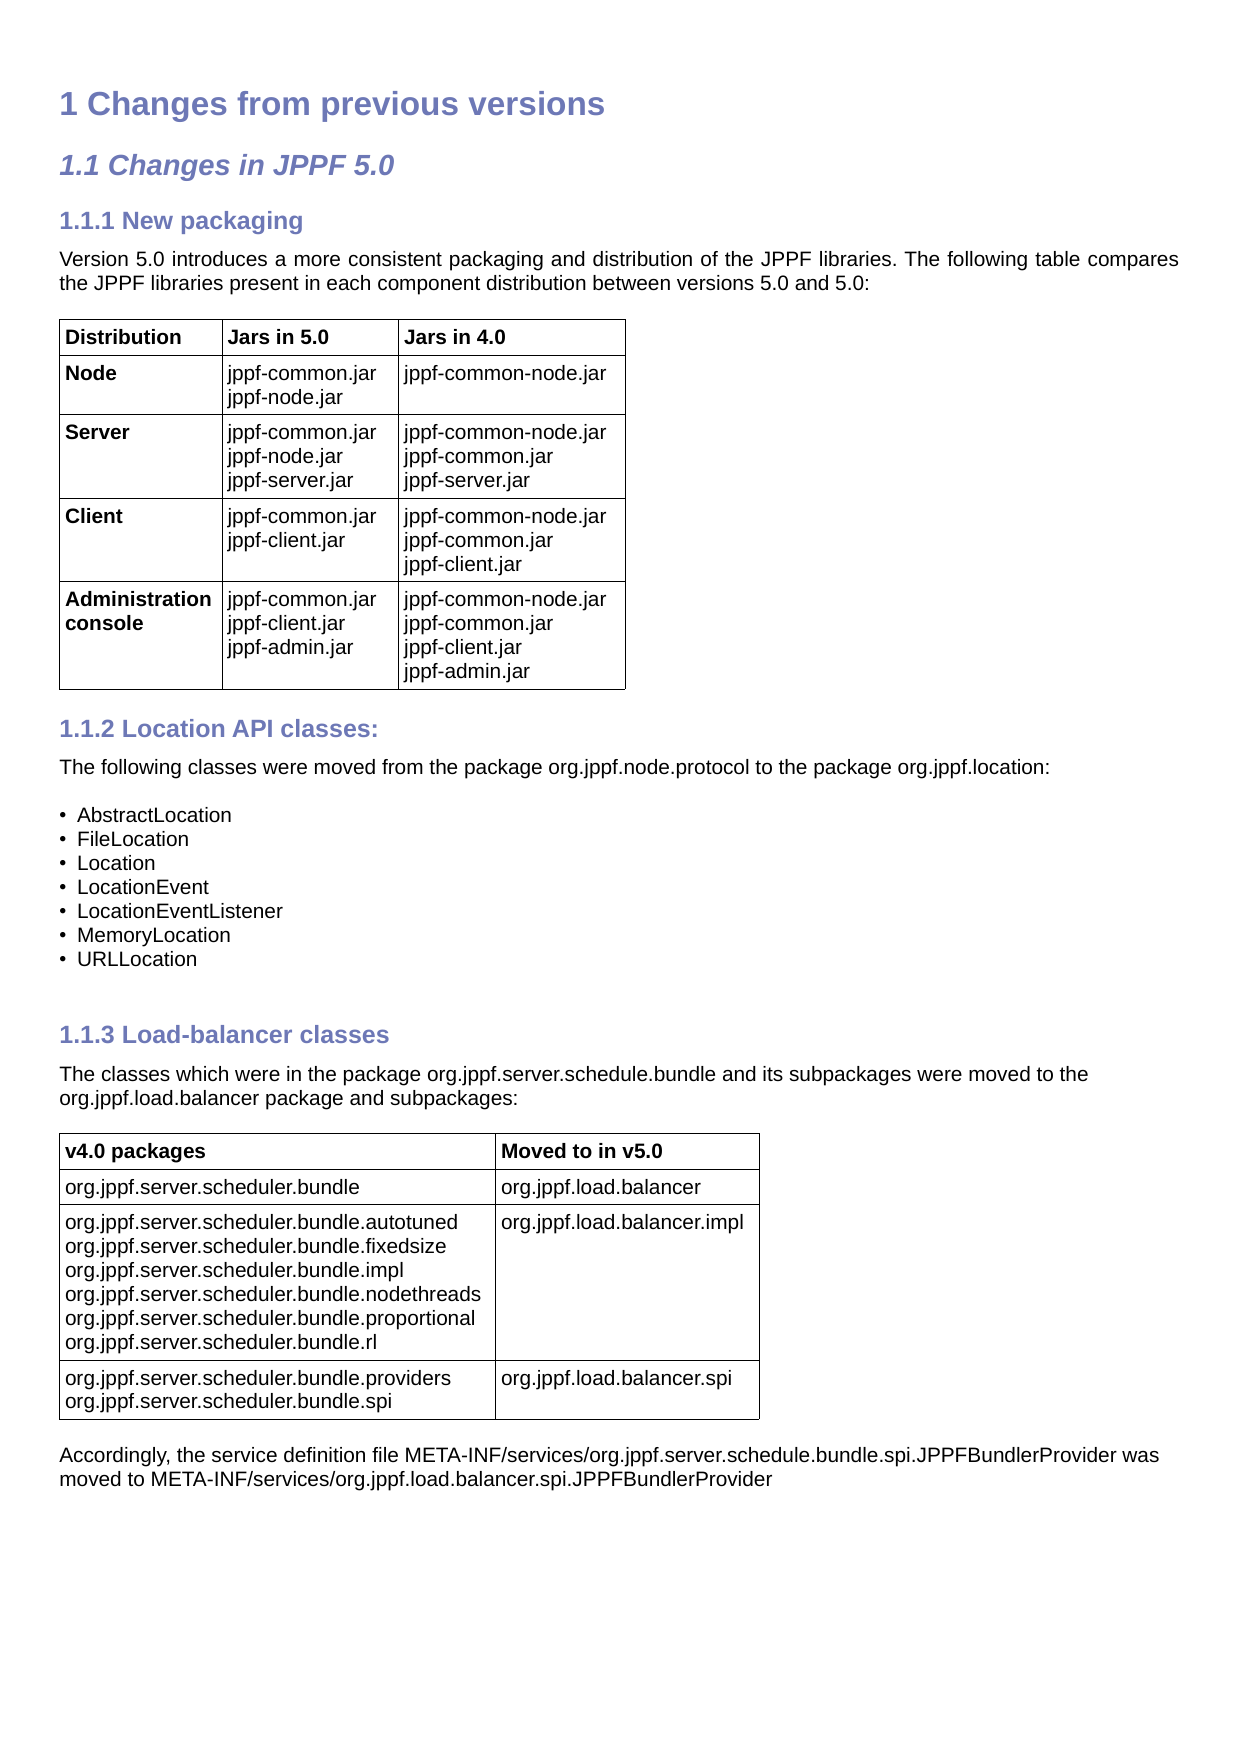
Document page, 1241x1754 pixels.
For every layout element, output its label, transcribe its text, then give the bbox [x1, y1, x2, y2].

table_cell jppf-common-node.jar jppf-common.jar jppf-server.jar [399, 415, 625, 498]
text Version 5.0 introduces a more consistent packaging and distribution of the JPPF libraries. The following table compares the JPPF libraries present in each component distribution between versions 5.0 and 5.0: [59, 247, 1181, 295]
text The classes which were in the package org.jppf.server.schedule.bundle and its subpackages were moved to the org.jppf.load.balancer package and subpackages: [59, 1061, 1181, 1109]
table_cell org.jppf.server.scheduler.bundle.autotuned org.jppf.server.scheduler.bundle.fixedsize org.jppf.server.scheduler.bundle.impl org.jppf.server.scheduler.bundle.nodethreads org.jppf.server.scheduler.bundle.proportional org.jppf.server.scheduler.bundle.rl [60, 1205, 495, 1359]
table_cell jppf-common-node.jar jppf-common.jar jppf-client.jar jppf-admin.jar [399, 582, 625, 688]
table_header Distribution [60, 320, 222, 355]
list URLLocation [59, 947, 1181, 971]
table_cell jppf-common-node.jar [399, 356, 625, 414]
table_header Jars in 5.0 [223, 320, 398, 355]
table_cell org.jppf.load.balancer [496, 1170, 759, 1204]
table_cell jppf-common.jar jppf-client.jar [223, 499, 398, 581]
list LocationEvent [59, 875, 1181, 899]
table_cell Administration console [60, 582, 222, 688]
list FileLocation [59, 827, 1181, 851]
subtitle Changes in JPPF 5.0 [59, 147, 1181, 181]
table_cell jppf-common.jar jppf-node.jar jppf-server.jar [223, 415, 398, 498]
text Accordingly, the service definition file META-INF/services/org.jppf.server.schedule.bundle.spi.JPPFBundlerProvider was moved to META-INF/services/org.jppf.load.balancer.spi.JPPFBundlerProvider [59, 1443, 1181, 1491]
table_cell org.jppf.load.balancer.spi [496, 1361, 759, 1419]
table_header Jars in 4.0 [399, 320, 625, 355]
table_cell org.jppf.load.balancer.impl [496, 1205, 759, 1359]
table_cell jppf-common.jar jppf-client.jar jppf-admin.jar [223, 582, 398, 688]
table_cell org.jppf.server.scheduler.bundle.providers org.jppf.server.scheduler.bundle.spi [60, 1361, 495, 1419]
table_cell org.jppf.server.scheduler.bundle [60, 1170, 495, 1204]
table_cell Client [60, 499, 222, 581]
table_cell jppf-common-node.jar jppf-common.jar jppf-client.jar [399, 499, 625, 581]
subtitle Changes from previous versions [59, 84, 1181, 122]
table_cell jppf-common.jar jppf-node.jar [223, 356, 398, 414]
table_cell Server [60, 415, 222, 498]
table_header v4.0 packages [60, 1134, 495, 1169]
subtitle Location API classes: [59, 713, 1181, 742]
table_header Moved to in v5.0 [496, 1134, 759, 1169]
list AbstractLocation [59, 803, 1181, 827]
list LocationEventListener [59, 899, 1181, 923]
list Location [59, 851, 1181, 875]
subtitle Load-balancer classes [59, 1020, 1181, 1049]
subtitle New packaging [59, 206, 1181, 235]
table_cell Node [60, 356, 222, 414]
text The following classes were moved from the package org.jppf.node.protocol to the package org.jppf.location: [59, 755, 1181, 779]
list MemoryLocation [59, 923, 1181, 947]
